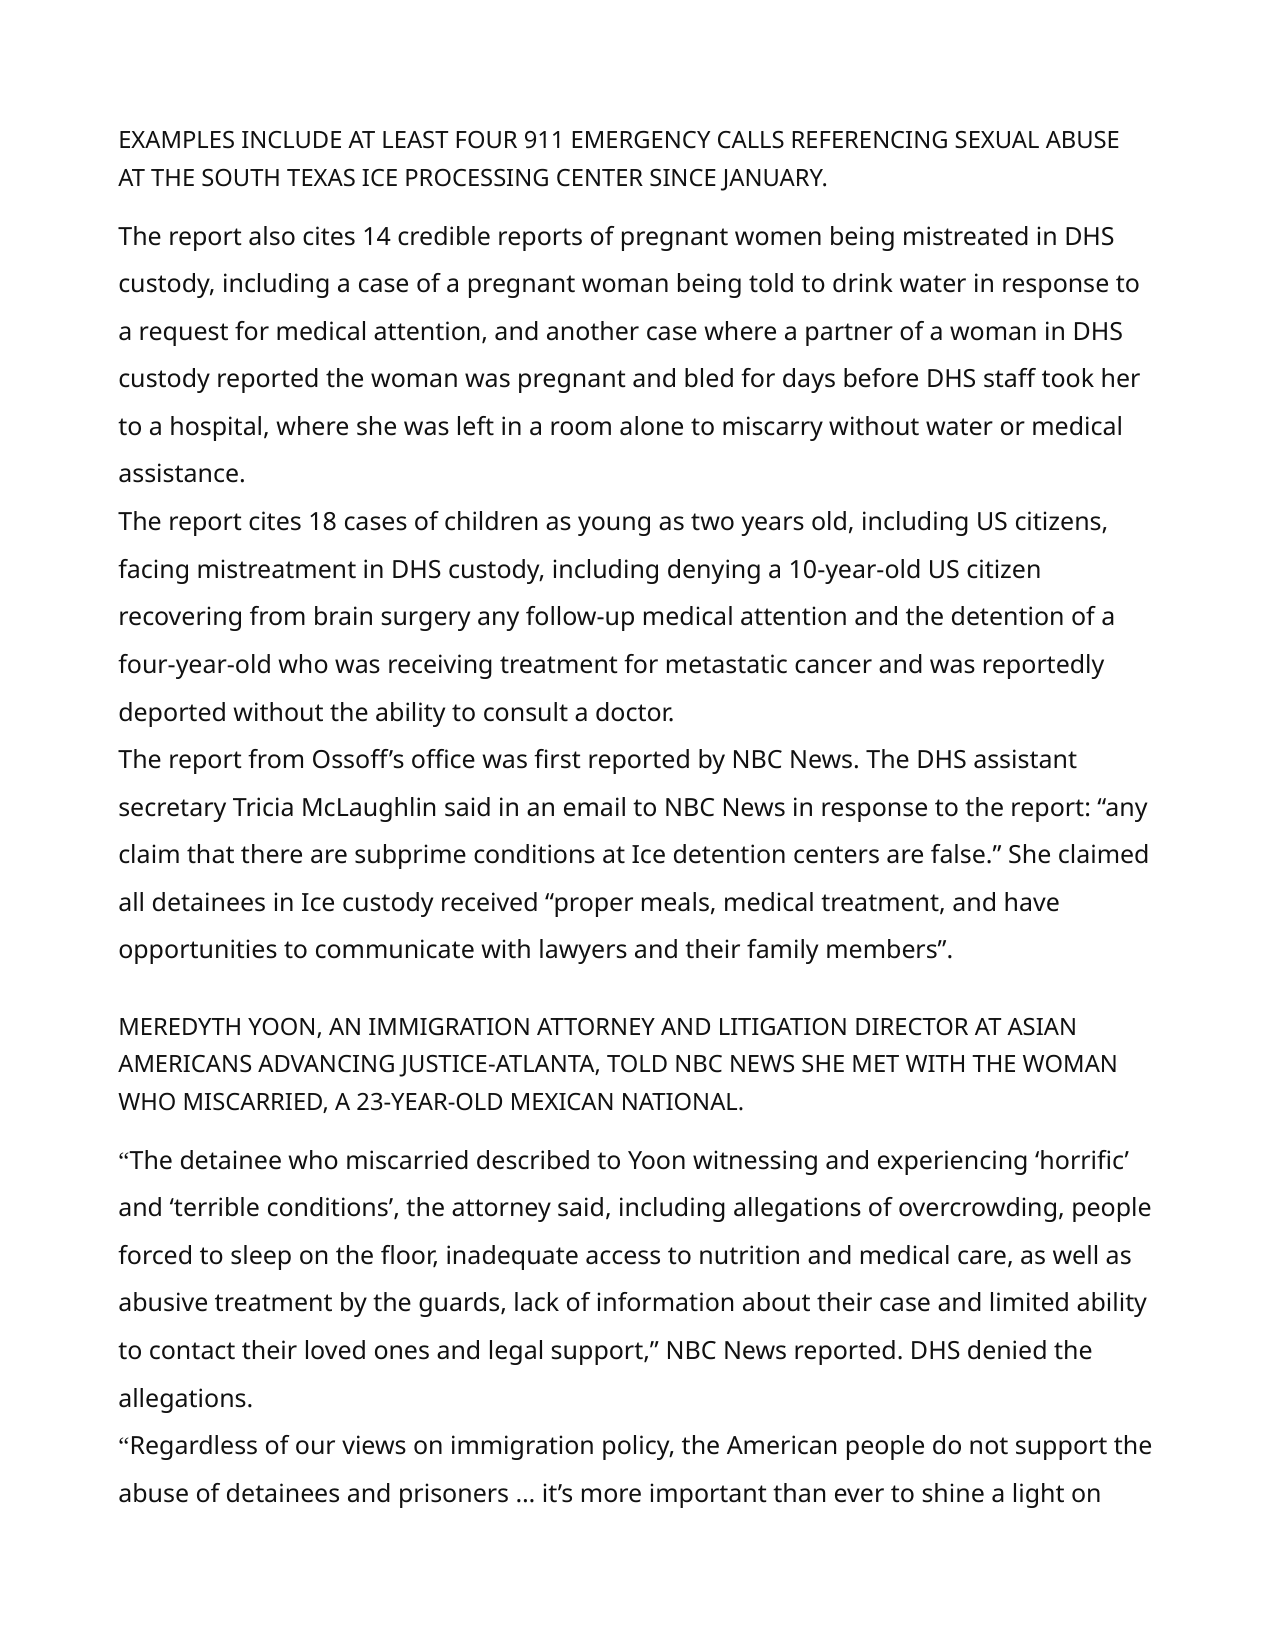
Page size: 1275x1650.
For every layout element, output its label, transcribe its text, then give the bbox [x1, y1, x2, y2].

text The report also cites 14 credible reports of pregnant women being mistreated in DHS custody, including a case of a pregnant woman being told to drink water in response to a request for medical attention, and another case where a partner of a woman in DHS custody reported the woman was pregnant and bled for days before DHS staff took her to a hospital, where she was left in a room alone to miscarry without water or medical assistance. [118, 218, 1157, 490]
text The report from Ossoff’s office was first reported by NBC News. The DHS assistant secretary Tricia McLaughlin said in an email to NBC News in response to the report: “any claim that there are subprime conditions at Ice detention centers are false.” She claimed all detainees in Ice custody received “proper meals, medical treatment, and have opportunities to communicate with lawyers and their family members”. [118, 742, 1157, 966]
text Examples include at least four 911 emergency calls referencing sexual abuse at the South Texas Ice processing center since January. [118, 118, 1132, 193]
text “The detainee who miscarried described to Yoon witnessing and experiencing ‘horrific’ and ‘terrible conditions’, the attorney said, including allegations of overcrowding, people forced to sleep on the floor, inadequate access to nutrition and medical care, as well as abusive treatment by the guards, lack of information about their case and limited ability to contact their loved ones and legal support,” NBC News reported. DHS denied the allegations. [118, 1142, 1157, 1414]
text Meredyth Yoon, an immigration attorney and litigation director at Asian Americans Advancing Justice-Atlanta, told NBC News she met with the woman who miscarried, a 23-year-old Mexican national. [118, 1005, 1132, 1117]
text “Regardless of our views on immigration policy, the American people do not support the abuse of detainees and prisoners … it’s more important than ever to shine a light on [118, 1428, 1157, 1509]
text The report cites 18 cases of children as young as two years old, including US citizens, facing mistreatment in DHS custody, including denying a 10-year-old US citizen recovering from brain surgery any follow-up medical attention and the detention of a four-year-old who was receiving treatment for metastatic cancer and was reportedly deported without the ability to consult a doctor. [118, 504, 1157, 728]
